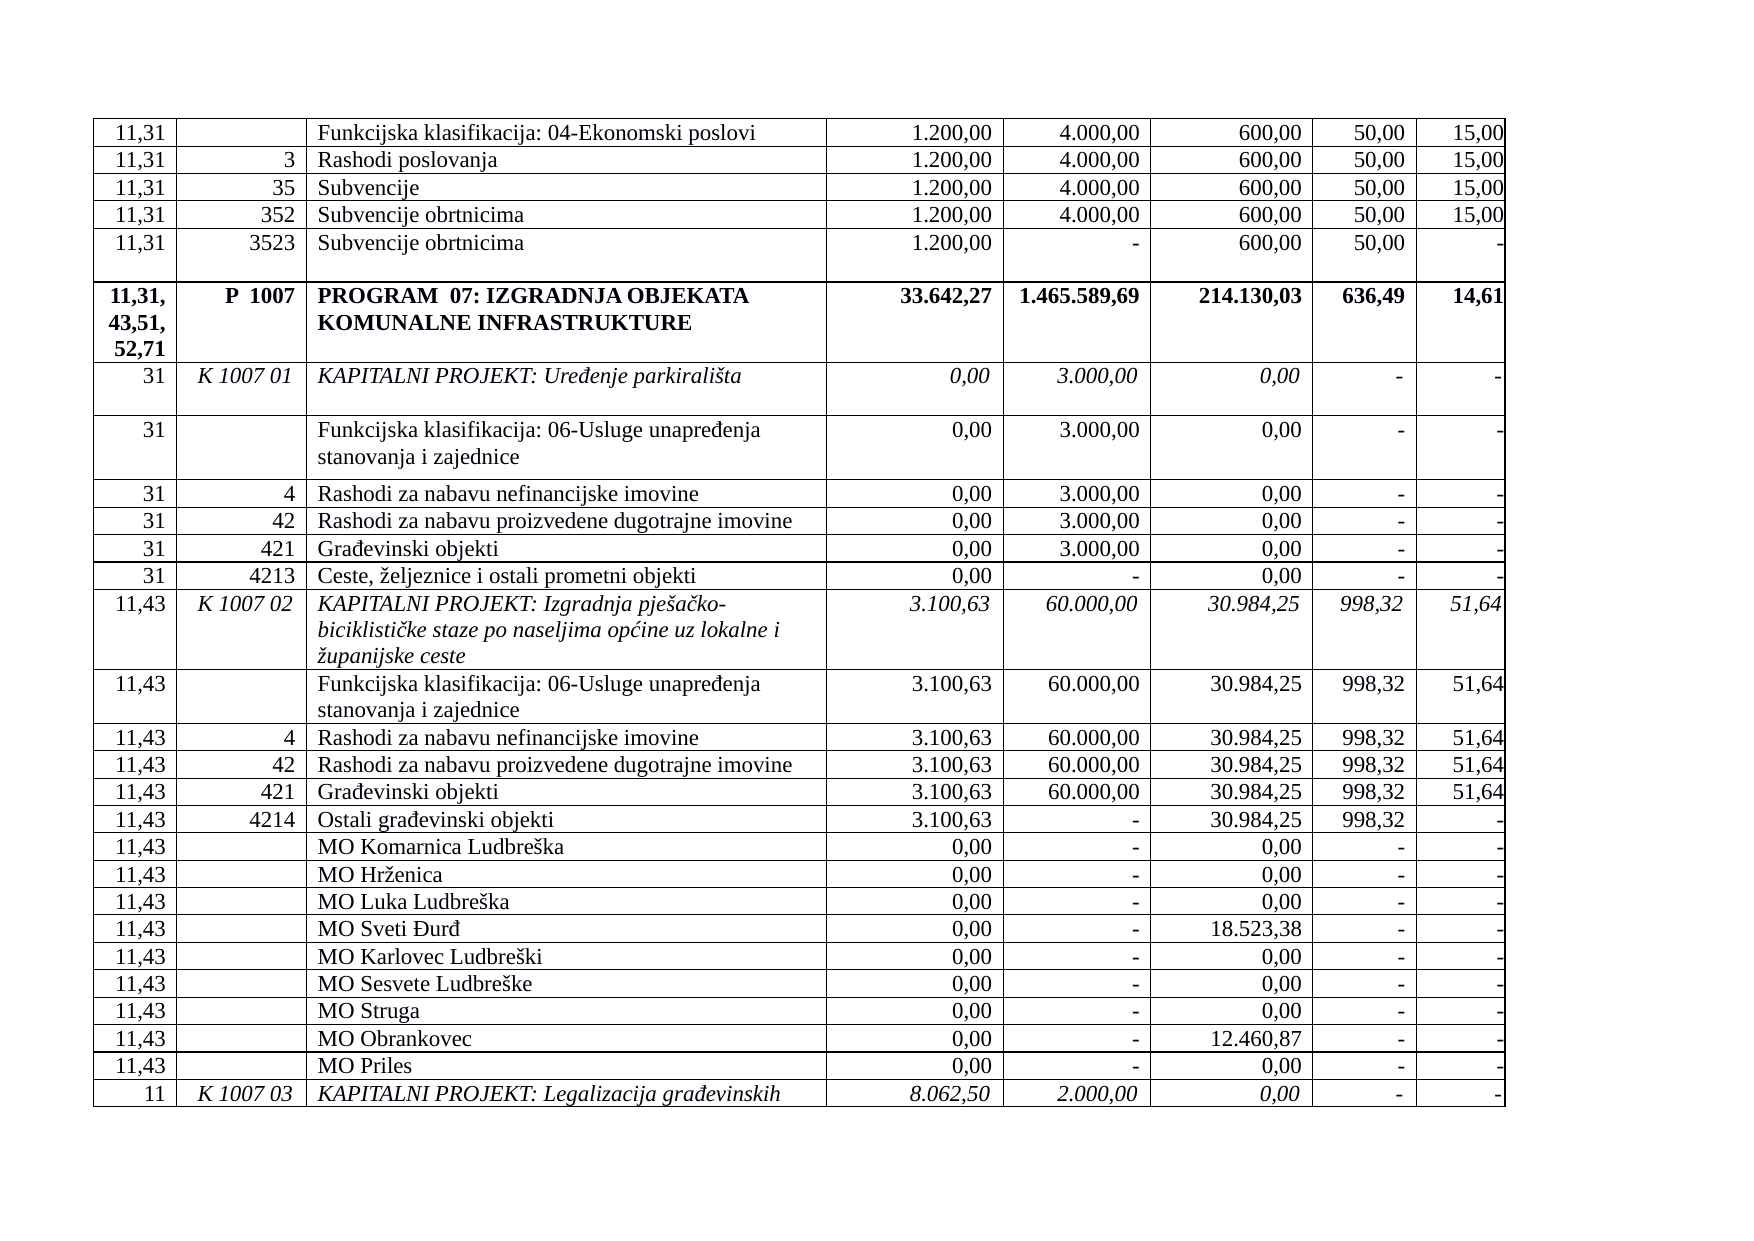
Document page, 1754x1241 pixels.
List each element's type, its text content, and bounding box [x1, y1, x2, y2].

table_cell - [1417, 806, 1504, 832]
table_cell 3.100,63 [827, 751, 1003, 777]
table_cell 60.000,00 [1004, 751, 1150, 777]
table_cell - [1417, 970, 1504, 997]
table_cell 998,32 [1313, 590, 1416, 669]
table_cell - [1313, 833, 1416, 859]
table_cell 1.200,00 [827, 147, 1003, 173]
table_cell - [1004, 998, 1150, 1024]
table_cell 0,00 [1151, 833, 1312, 859]
table_cell 3.100,63 [827, 806, 1003, 832]
table_cell - [1313, 943, 1416, 969]
table_cell Ostali građevinski objekti [307, 806, 826, 832]
table_cell - [1417, 861, 1504, 887]
table_cell 11,43 [94, 724, 176, 750]
table_cell 4 [177, 480, 306, 507]
table_cell 4.000,00 [1004, 147, 1150, 173]
table_cell 2.000,00 [1004, 1080, 1150, 1106]
table_cell 3523 [177, 229, 306, 281]
table_cell 11,31 [94, 201, 176, 228]
table_cell 30.984,25 [1151, 751, 1312, 777]
table_cell 11,43 [94, 1053, 176, 1079]
table_cell Rashodi za nabavu proizvedene dugotrajne imovine [307, 508, 826, 534]
table_cell 11,43 [94, 670, 176, 723]
table_cell MO Sesvete Ludbreške [307, 970, 826, 997]
table_cell 421 [177, 779, 306, 805]
table_cell - [1417, 508, 1504, 534]
table_cell MO Karlovec Ludbreški [307, 943, 826, 969]
table_cell 0,00 [827, 861, 1003, 887]
table_cell 31 [94, 416, 176, 479]
table_cell Rashodi za nabavu nefinancijske imovine [307, 724, 826, 750]
table_cell MO Sveti Đurđ [307, 915, 826, 942]
table_cell 0,00 [827, 888, 1003, 914]
table_cell 0,00 [1151, 888, 1312, 914]
table_cell 11,43 [94, 861, 176, 887]
table_cell - [1313, 535, 1416, 561]
table_cell 60.000,00 [1004, 670, 1150, 723]
table_cell [177, 861, 306, 887]
table_cell [177, 670, 306, 723]
table_cell 11,43 [94, 590, 176, 669]
table_cell - [1313, 861, 1416, 887]
table_cell - [1417, 416, 1504, 479]
table_cell MO Priles [307, 1053, 826, 1079]
table_cell 0,00 [1151, 1053, 1312, 1079]
table_cell [177, 915, 306, 942]
table_cell 60.000,00 [1004, 779, 1150, 805]
table_cell 3.100,63 [827, 724, 1003, 750]
table_cell 51,64 [1417, 590, 1504, 669]
table_cell - [1313, 480, 1416, 507]
table_cell - [1417, 1025, 1504, 1051]
table_cell Subvencije [307, 174, 826, 200]
table_cell 0,00 [1151, 563, 1312, 589]
table_cell [177, 119, 306, 146]
table_cell - [1004, 943, 1150, 969]
table_cell 11 [94, 1080, 176, 1106]
table_cell KAPITALNI PROJEKT: Legalizacija građevinskih [307, 1080, 826, 1106]
table_cell Subvencije obrtnicima [307, 201, 826, 228]
table_cell 0,00 [827, 480, 1003, 507]
table_cell 60.000,00 [1004, 724, 1150, 750]
table_cell - [1313, 508, 1416, 534]
table_cell 31 [94, 363, 176, 415]
table_cell Građevinski objekti [307, 779, 826, 805]
table_cell Rashodi za nabavu nefinancijske imovine [307, 480, 826, 507]
table_cell PROGRAM 07: IZGRADNJA OBJEKATA KOMUNALNE INFRASTRUKTURE [307, 283, 826, 362]
table_cell 4.000,00 [1004, 201, 1150, 228]
table_cell 3.100,63 [827, 590, 1003, 669]
table_cell 0,00 [827, 998, 1003, 1024]
table_cell 60.000,00 [1004, 590, 1150, 669]
table_cell 18.523,38 [1151, 915, 1312, 942]
table_cell 0,00 [827, 563, 1003, 589]
table_cell - [1313, 563, 1416, 589]
table_cell 0,00 [1151, 480, 1312, 507]
table_cell - [1417, 915, 1504, 942]
table_cell K 1007 02 [177, 590, 306, 669]
table_cell 3.000,00 [1004, 508, 1150, 534]
table_cell 1.200,00 [827, 229, 1003, 281]
table_cell MO Struga [307, 998, 826, 1024]
table_cell 0,00 [1151, 861, 1312, 887]
table_cell 636,49 [1313, 283, 1416, 362]
table_cell 4 [177, 724, 306, 750]
table_cell - [1417, 943, 1504, 969]
table_cell 11,31 [94, 147, 176, 173]
table_cell - [1313, 888, 1416, 914]
table_cell 0,00 [1151, 943, 1312, 969]
table_cell 8.062,50 [827, 1080, 1003, 1106]
table_cell - [1004, 1053, 1150, 1079]
table_cell 4213 [177, 563, 306, 589]
table_cell Rashodi poslovanja [307, 147, 826, 173]
table_cell - [1313, 998, 1416, 1024]
table_cell 600,00 [1151, 201, 1312, 228]
table_cell [177, 833, 306, 859]
table_cell [177, 1025, 306, 1051]
table_cell 4.000,00 [1004, 119, 1150, 146]
table_cell - [1417, 1080, 1504, 1106]
table_cell 30.984,25 [1151, 779, 1312, 805]
table_cell 600,00 [1151, 174, 1312, 200]
table_cell 600,00 [1151, 119, 1312, 146]
table_cell - [1417, 563, 1504, 589]
table_cell 998,32 [1313, 724, 1416, 750]
table_cell [177, 998, 306, 1024]
table_cell 214.130,03 [1151, 283, 1312, 362]
table_cell - [1417, 833, 1504, 859]
table_cell - [1313, 1080, 1416, 1106]
table_cell 15,00 [1417, 147, 1504, 173]
table_cell 30.984,25 [1151, 806, 1312, 832]
table_cell 1.200,00 [827, 201, 1003, 228]
table_cell 3 [177, 147, 306, 173]
table_cell 998,32 [1313, 751, 1416, 777]
table_cell 11,31 [94, 229, 176, 281]
table_cell - [1417, 229, 1504, 281]
table_cell - [1313, 1053, 1416, 1079]
table_cell 11,43 [94, 998, 176, 1024]
table_cell 998,32 [1313, 806, 1416, 832]
table_cell 1.200,00 [827, 174, 1003, 200]
table_cell 0,00 [827, 508, 1003, 534]
table_cell 3.100,63 [827, 670, 1003, 723]
table_cell 51,64 [1417, 670, 1504, 723]
table_cell [177, 943, 306, 969]
table_cell 0,00 [827, 915, 1003, 942]
table_cell 352 [177, 201, 306, 228]
table_cell 0,00 [1151, 535, 1312, 561]
table_cell - [1313, 970, 1416, 997]
table_cell - [1417, 888, 1504, 914]
table_cell 30.984,25 [1151, 670, 1312, 723]
table_cell 600,00 [1151, 147, 1312, 173]
table_cell 3.000,00 [1004, 480, 1150, 507]
table_cell [177, 1053, 306, 1079]
table_cell 51,64 [1417, 779, 1504, 805]
table_cell 0,00 [827, 416, 1003, 479]
table_cell 4214 [177, 806, 306, 832]
table_cell - [1417, 998, 1504, 1024]
table_cell 1.200,00 [827, 119, 1003, 146]
table_cell 11,43 [94, 915, 176, 942]
table_cell 0,00 [1151, 508, 1312, 534]
table_cell MO Hrženica [307, 861, 826, 887]
table_cell 0,00 [827, 970, 1003, 997]
table_cell 3.000,00 [1004, 416, 1150, 479]
table_cell 33.642,27 [827, 283, 1003, 362]
table_cell 0,00 [1151, 998, 1312, 1024]
table_cell Građevinski objekti [307, 535, 826, 561]
table_cell 421 [177, 535, 306, 561]
table_cell - [1313, 915, 1416, 942]
table_cell Subvencije obrtnicima [307, 229, 826, 281]
table_cell [177, 416, 306, 479]
table_cell 11,31, 43,51, 52,71 [94, 283, 176, 362]
table_cell - [1417, 363, 1504, 415]
table_cell 3.000,00 [1004, 535, 1150, 561]
table_cell - [1313, 363, 1416, 415]
table_cell [177, 888, 306, 914]
table_cell MO Obrankovec [307, 1025, 826, 1051]
table_cell K 1007 03 [177, 1080, 306, 1106]
table_cell 31 [94, 563, 176, 589]
table_cell - [1004, 1025, 1150, 1051]
table_cell 0,00 [1151, 970, 1312, 997]
table_cell - [1004, 970, 1150, 997]
table_cell 998,32 [1313, 779, 1416, 805]
table_cell 35 [177, 174, 306, 200]
table_cell - [1313, 416, 1416, 479]
table_cell 11,43 [94, 751, 176, 777]
table_cell Ceste, željeznice i ostali prometni objekti [307, 563, 826, 589]
table_cell 50,00 [1313, 174, 1416, 200]
table_cell 14,61 [1417, 283, 1504, 362]
table_cell MO Luka Ludbreška [307, 888, 826, 914]
table_cell 50,00 [1313, 201, 1416, 228]
table_cell 11,43 [94, 806, 176, 832]
table_cell 11,43 [94, 833, 176, 859]
table_cell - [1004, 563, 1150, 589]
table_cell 1.465.589,69 [1004, 283, 1150, 362]
table_cell 51,64 [1417, 751, 1504, 777]
table_cell - [1417, 1053, 1504, 1079]
table_cell - [1004, 806, 1150, 832]
table_cell Funkcijska klasifikacija: 04-Ekonomski poslovi [307, 119, 826, 146]
table_cell 11,43 [94, 970, 176, 997]
table_cell 11,31 [94, 174, 176, 200]
table_cell [177, 970, 306, 997]
table_cell 0,00 [827, 1053, 1003, 1079]
table_cell 11,31 [94, 119, 176, 146]
table_cell 15,00 [1417, 201, 1504, 228]
table_cell 15,00 [1417, 174, 1504, 200]
table_cell 0,00 [827, 535, 1003, 561]
table_cell 51,64 [1417, 724, 1504, 750]
table_cell MO Komarnica Ludbreška [307, 833, 826, 859]
table_cell 50,00 [1313, 147, 1416, 173]
table_cell - [1004, 915, 1150, 942]
table_cell 30.984,25 [1151, 724, 1312, 750]
table_cell Rashodi za nabavu proizvedene dugotrajne imovine [307, 751, 826, 777]
table_cell 0,00 [1151, 1080, 1312, 1106]
table_cell 31 [94, 508, 176, 534]
table_cell - [1417, 480, 1504, 507]
table_cell 42 [177, 751, 306, 777]
table_cell - [1004, 888, 1150, 914]
table_cell 31 [94, 535, 176, 561]
table_cell 12.460,87 [1151, 1025, 1312, 1051]
table_cell KAPITALNI PROJEKT: Izgradnja pješačko-biciklističke staze po naseljima općine uz lokalne i županijske ceste [307, 590, 826, 669]
table_cell Funkcijska klasifikacija: 06-Usluge unapređenja stanovanja i zajednice [307, 670, 826, 723]
table_cell 0,00 [827, 943, 1003, 969]
table_cell 11,43 [94, 943, 176, 969]
table_cell 50,00 [1313, 229, 1416, 281]
table_cell 31 [94, 480, 176, 507]
table_cell K 1007 01 [177, 363, 306, 415]
table_cell 0,00 [827, 833, 1003, 859]
table_cell 30.984,25 [1151, 590, 1312, 669]
table_cell 11,43 [94, 1025, 176, 1051]
table_cell KAPITALNI PROJEKT: Uređenje parkirališta [307, 363, 826, 415]
table_cell 4.000,00 [1004, 174, 1150, 200]
table_cell 42 [177, 508, 306, 534]
table_cell 50,00 [1313, 119, 1416, 146]
table_cell 3.000,00 [1004, 363, 1150, 415]
table_cell 600,00 [1151, 229, 1312, 281]
table_cell 998,32 [1313, 670, 1416, 723]
table_cell Funkcijska klasifikacija: 06-Usluge unapređenja stanovanja i zajednice [307, 416, 826, 479]
table_cell 0,00 [827, 1025, 1003, 1051]
table_cell 11,43 [94, 888, 176, 914]
table_cell 3.100,63 [827, 779, 1003, 805]
table_cell - [1004, 229, 1150, 281]
table_cell - [1004, 861, 1150, 887]
table_cell - [1313, 1025, 1416, 1051]
table_cell - [1004, 833, 1150, 859]
table_cell 11,43 [94, 779, 176, 805]
table_cell - [1417, 535, 1504, 561]
table_cell 0,00 [827, 363, 1003, 415]
table_cell 0,00 [1151, 363, 1312, 415]
table_cell 0,00 [1151, 416, 1312, 479]
table_cell 15,00 [1417, 119, 1504, 146]
table_cell P 1007 [177, 283, 306, 362]
